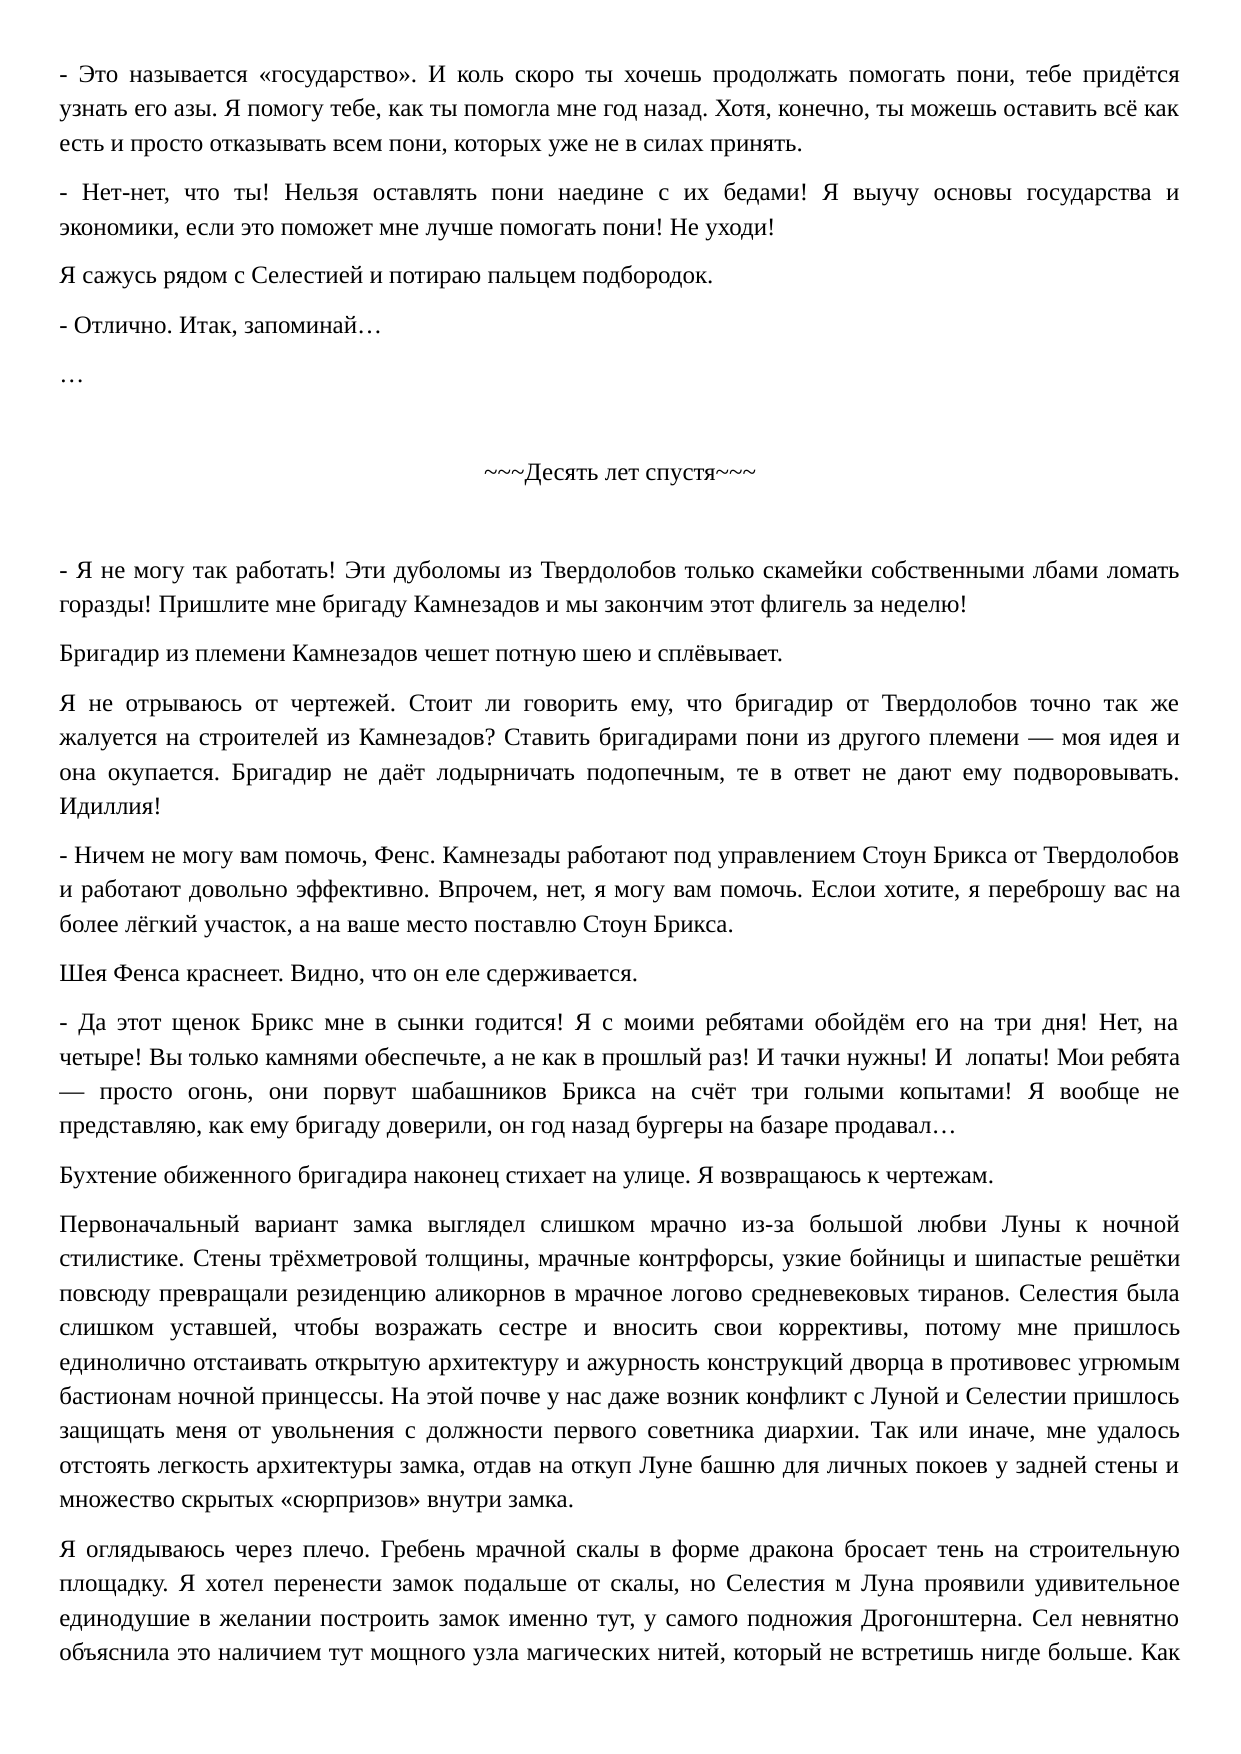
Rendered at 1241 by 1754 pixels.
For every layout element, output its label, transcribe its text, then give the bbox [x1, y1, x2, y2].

text Я не отрываюсь от чертежей. Стоит ли говорить ему, что бригадир от Твердолобов точно так же жалуется на строителей из Камнезадов? Ставить бригадирами пони из другого племени — моя идея и она окупается. Бригадир не даёт лодырничать подопечным, те в ответ не дают ему подворовывать. Идиллия! [59, 688, 1181, 820]
text - Отлично. Итак, запоминай… [59, 310, 1181, 338]
text - Ничем не могу вам помочь, Фенс. Камнезады работают под управлением Стоун Брикса от Твердолобов и работают довольно эффективно. Впрочем, нет, я могу вам помочь. Еслои хотите, я переброшу вас на более лёгкий участок, а на ваше место поставлю Стоун Брикса. [59, 840, 1181, 938]
text … [59, 359, 1181, 387]
text Я сажусь рядом с Селестией и потираю пальцем подбородок. [59, 261, 1181, 289]
text - Да этот щенок Брикс мне в сынки годится! Я с моими ребятами обойдём его на три дня! Нет, на четыре! Вы только камнями обеспечьте, а не как в прошлый раз! И тачки нужны! И лопаты! Мои ребята — просто огонь, они порвут шабашников Брикса на счёт три голыми копытами! Я вообще не представляю, как ему бригаду доверили, он год назад бургеры на базаре продавал… [59, 1007, 1181, 1139]
text Шея Фенса краснеет. Видно, что он еле сдерживается. [59, 958, 1181, 987]
text Бухтение обиженного бригадира наконец стихает на улице. Я возвращаюсь к чертежам. [59, 1160, 1181, 1188]
text - Это называется «государство». И коль скоро ты хочешь продолжать помогать пони, тебе придётся узнать его азы. Я помогу тебе, как ты помогла мне год назад. Хотя, конечно, ты можешь оставить всё как есть и просто отказывать всем пони, которых уже не в силах принять. [59, 59, 1181, 157]
text - Я не могу так работать! Эти дуболомы из Твердолобов только скамейки собственными лбами ломать горазды! Пришлите мне бригаду Камнезадов и мы закончим этот флигель за неделю! [59, 555, 1181, 618]
text ~~~Десять лет спустя~~~ [59, 457, 1181, 486]
text Первоначальный вариант замка выглядел слишком мрачно из-за большой любви Луны к ночной стилистике. Стены трёхметровой толщины, мрачные контрфорсы, узкие бойницы и шипастые решётки повсюду превращали резиденцию аликорнов в мрачное логово средневековых тиранов. Селестия была слишком уставшей, чтобы возражать сестре и вносить свои коррективы, потому мне пришлось единолично отстаивать открытую архитектуру и ажурность конструкций дворца в противовес угрюмым бастионам ночной принцессы. На этой почве у нас даже возник конфликт с Луной и Селестии пришлось защищать меня от увольнения с должности первого советника диархии. Так или иначе, мне удалось отстоять легкость архитектуры замка, отдав на откуп Луне башню для личных покоев у задней стены и множество скрытых «сюрпризов» внутри замка. [59, 1209, 1181, 1513]
text Я оглядываюсь через плечо. Гребень мрачной скалы в форме дракона бросает тень на строительную площадку. Я хотел перенести замок подальше от скалы, но Селестия м Луна проявили удивительное единодушие в желании построить замок именно тут, у самого подножия Дрогонштерна. Сел невнятно объяснила это наличием тут мощного узла магических нитей, который не встретишь нигде больше. Как [59, 1534, 1181, 1666]
text - Нет-нет, что ты! Нельзя оставлять пони наедине с их бедами! Я выучу основы государства и экономики, если это поможет мне лучше помогать пони! Не уходи! [59, 177, 1181, 240]
text Бригадир из племени Камнезадов чешет потную шею и сплёвывает. [59, 638, 1181, 667]
